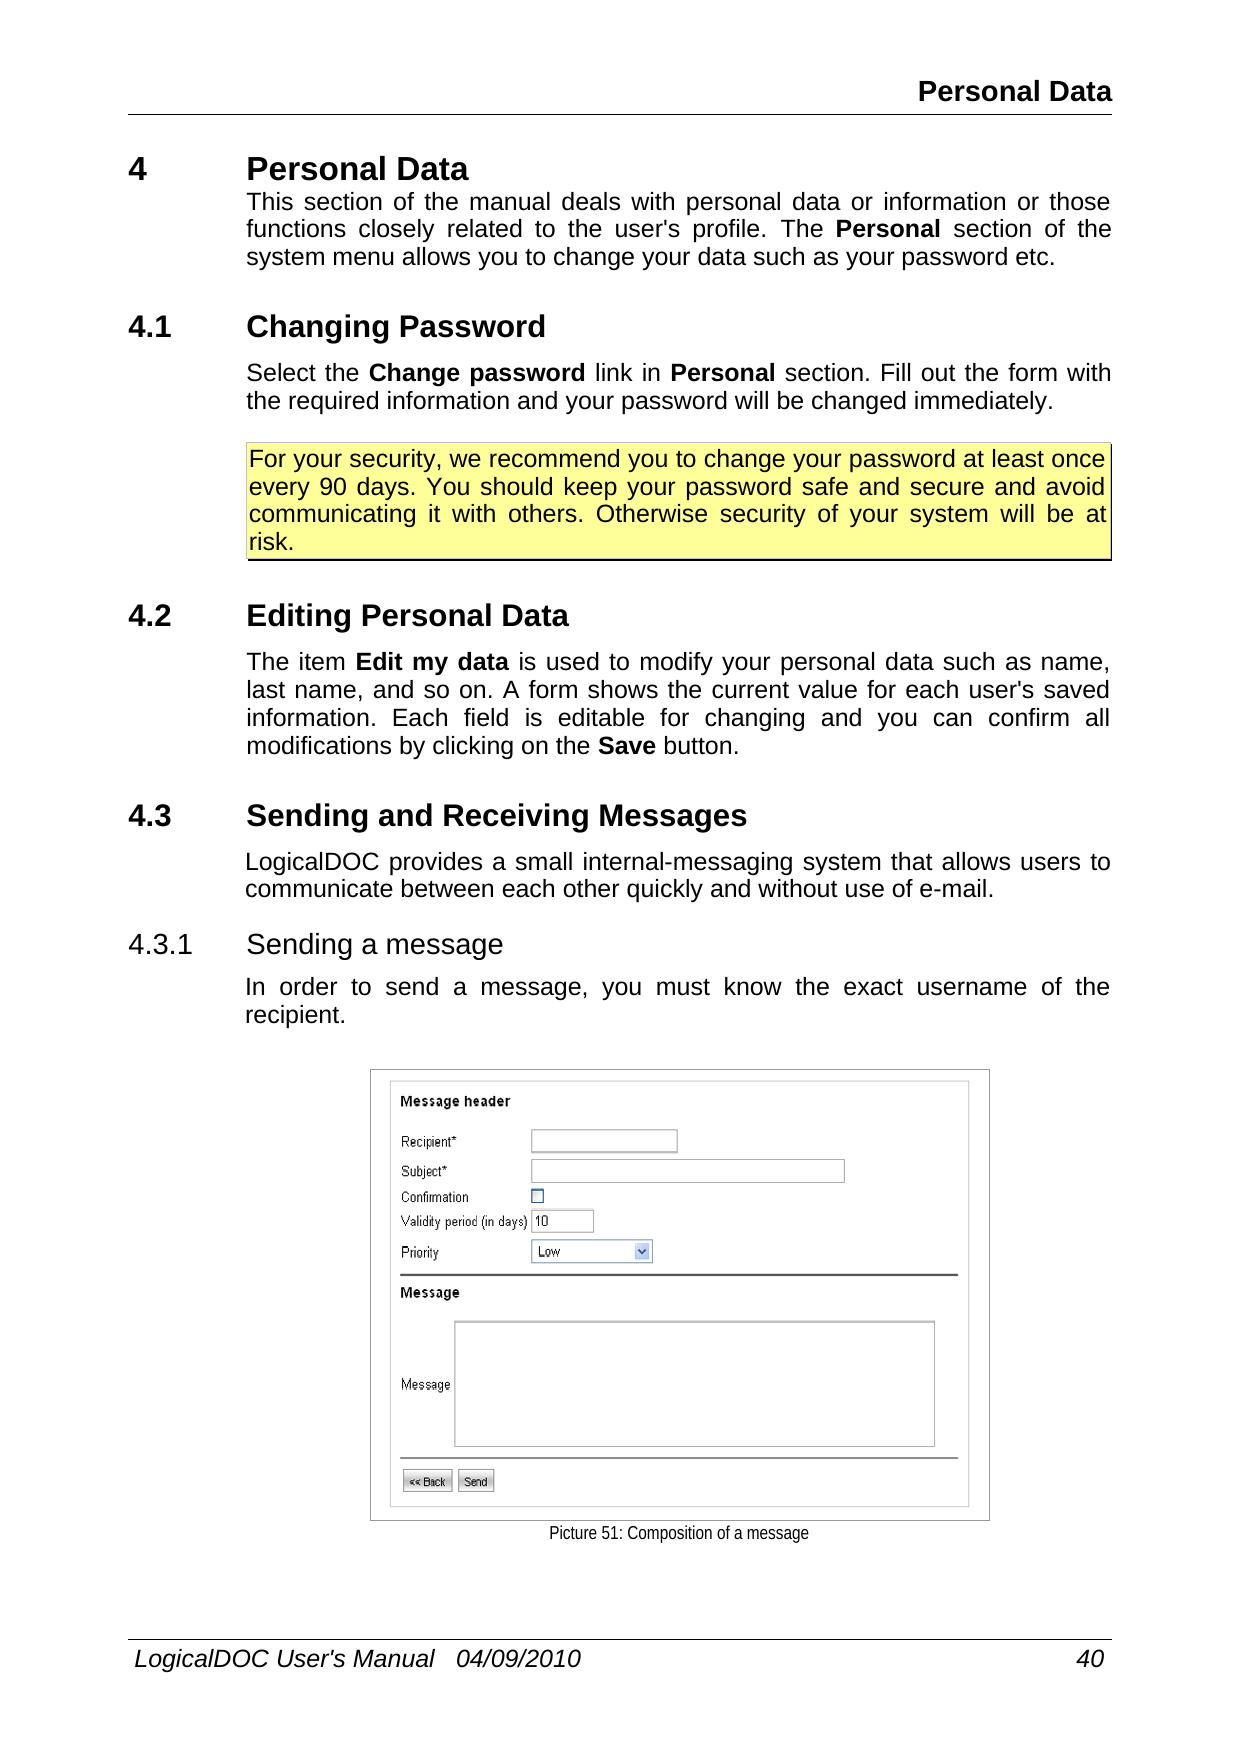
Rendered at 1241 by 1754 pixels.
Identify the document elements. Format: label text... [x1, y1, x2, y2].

subtitle Personal Data [128, 150, 1112, 187]
text In order to send a message, you must know the exact username of the recipient. [245, 973, 1112, 1029]
text LogicalDOC provides a small internal-messaging system that allows users to communicate between each other quickly and without use of e-mail. [245, 847, 1112, 903]
subtitle Changing Password [128, 309, 1112, 344]
subtitle Editing Personal Data [128, 598, 1112, 633]
text The item Edit my data is used to modify your personal data such as name, last name, and so on. A form shows the current value for each user's saved information. Each field is editable for changing and you can confirm all modifications by clicking on the Save button. [246, 648, 1112, 760]
text Picture 51: Composition of a message [370, 1521, 988, 1543]
text Select the Change password link in Personal section. Fill out the form with the required information and your password will be changed immediately. [246, 358, 1112, 414]
subtitle Sending a message [128, 928, 1112, 961]
text For your security, we recommend you to change your password at least once every 90 days. You should keep your password safe and secure and avoid communicating it with others. Otherwise security of your system will be at risk. [247, 443, 1110, 558]
subtitle Sending and Receiving Messages [128, 798, 1112, 832]
text This section of the manual deals with personal data or information or those functions closely related to the user's profile. The Personal section of the system menu allows you to change your data such as your password etc. [246, 187, 1112, 271]
